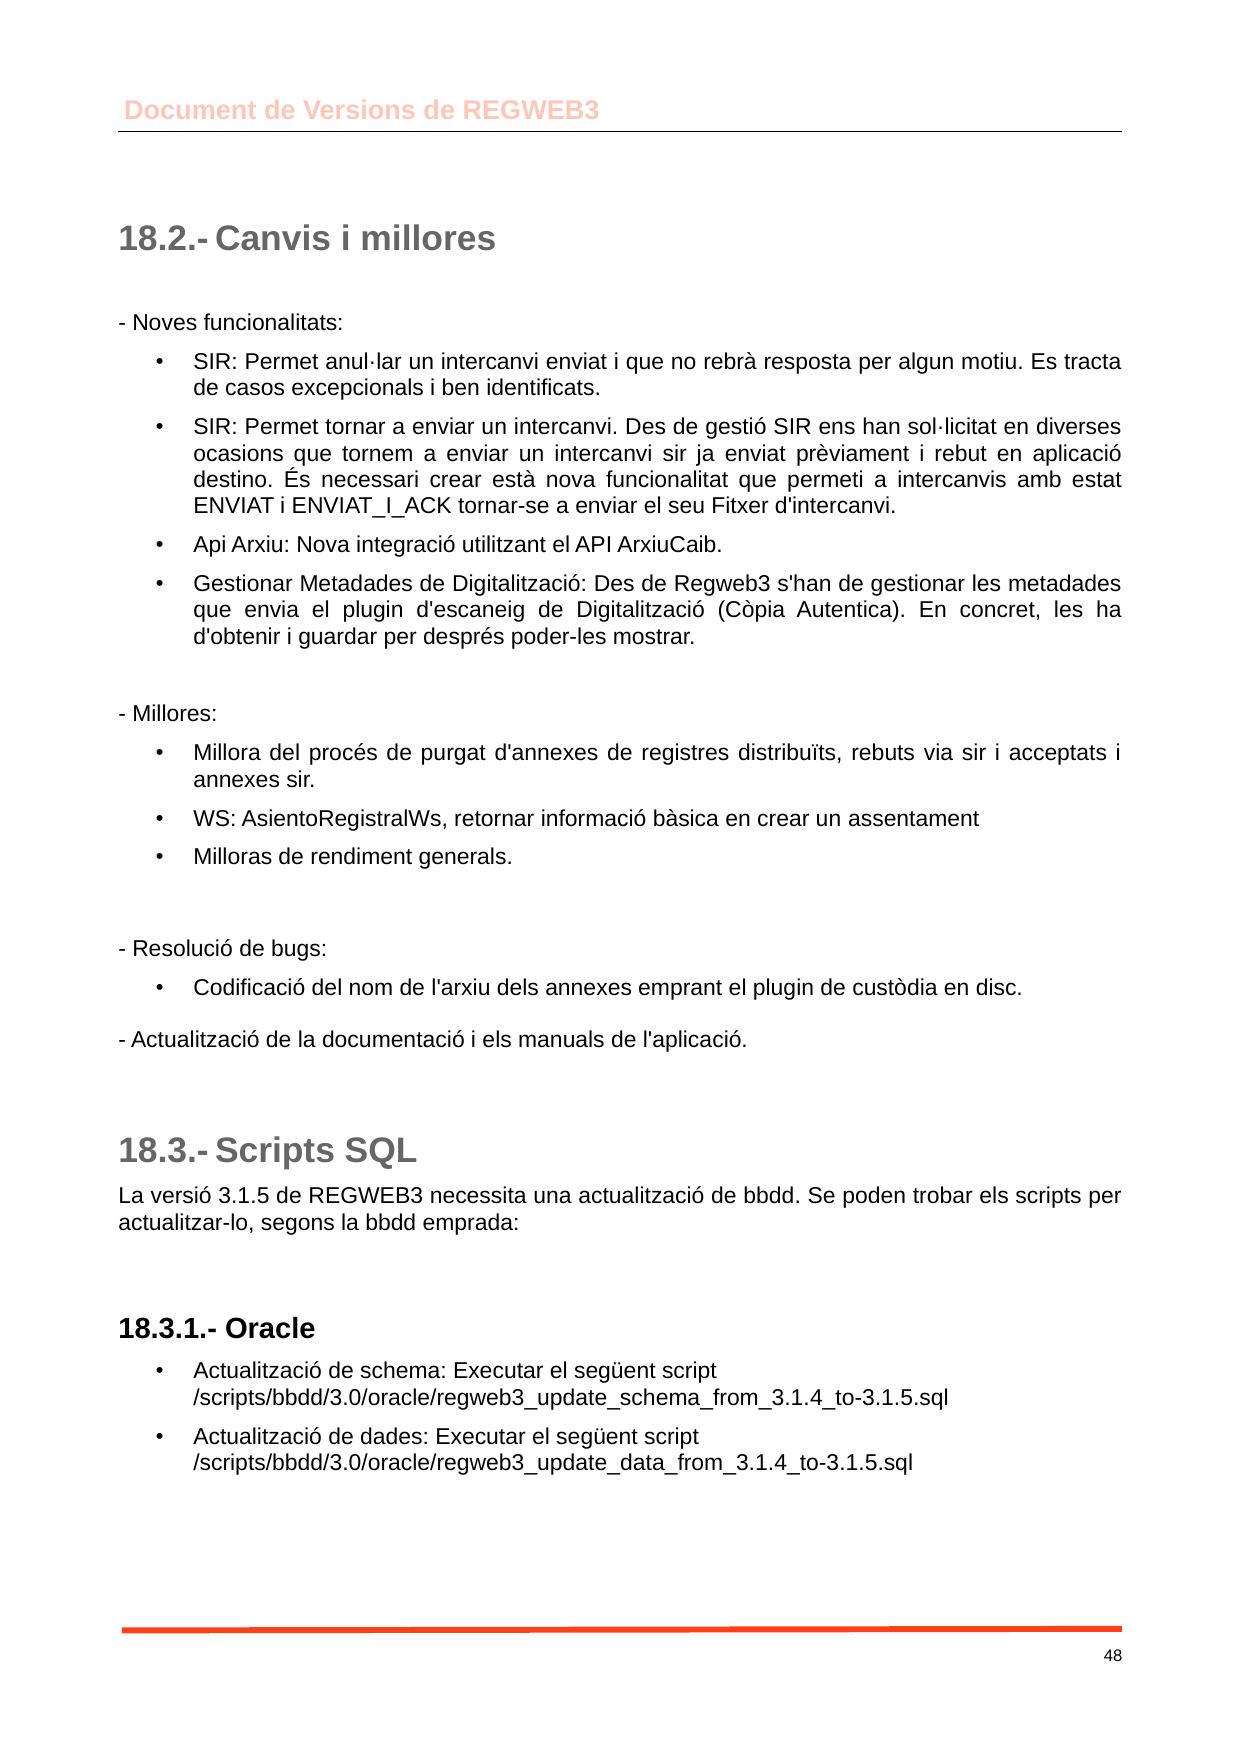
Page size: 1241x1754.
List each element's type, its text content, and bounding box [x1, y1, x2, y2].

subtitle Oracle [118, 1311, 1122, 1345]
list SIR: Permet anul·lar un intercanvi enviat i que no rebrà resposta per algun motiu. Es tracta de casos excepcionals i ben identificats. [156, 348, 1122, 401]
text La versió 3.1.5 de REGWEB3 necessita una actualització de bbdd. Se poden trobar els scripts per actualitzar-lo, segons la bbdd emprada: [118, 1182, 1122, 1235]
list Actualització de dades: Executar el següent script /scripts/bbdd/3.0/oracle/regweb3_update_data_from_3.1.4_to-3.1.5.sql [156, 1423, 1122, 1475]
text - Noves funcionalitats: [118, 309, 1122, 336]
subtitle Canvis i millores [118, 217, 1122, 258]
text - Actualització de la documentació i els manuals de l'aplicació. [118, 1026, 1122, 1053]
list Codificació del nom de l'arxiu dels annexes emprant el plugin de custòdia en disc. [156, 974, 1122, 1000]
list Actualització de schema: Executar el següent script /scripts/bbdd/3.0/oracle/regweb3_update_schema_from_3.1.4_to-3.1.5.sql [156, 1357, 1122, 1410]
text - Resolució de bugs: [118, 935, 1122, 961]
text - Millores: [118, 700, 1122, 727]
subtitle Scripts SQL [118, 1129, 1122, 1170]
list Api Arxiu: Nova integració utilitzant el API ArxiuCaib. [156, 531, 1122, 557]
list SIR: Permet tornar a enviar un intercanvi. Des de gestió SIR ens han sol·licitat en diverses ocasions que tornem a enviar un intercanvi sir ja enviat prèviament i rebut en aplicació destino. És necessari crear està nova funcionalitat que permeti a intercanvis amb estat ENVIAT i ENVIAT_I_ACK tornar-se a enviar el seu Fitxer d'intercanvi. [156, 413, 1122, 519]
list Millora del procés de purgat d'annexes de registres distribuïts, rebuts via sir i acceptats i annexes sir. [156, 739, 1122, 792]
list Milloras de rendiment generals. [156, 843, 1122, 870]
list WS: AsientoRegistralWs, retornar informació bàsica en crear un assentament [156, 804, 1122, 831]
list Gestionar Metadades de Digitalització: Des de Regweb3 s'han de gestionar les metadades que envia el plugin d'escaneig de Digitalització (Còpia Autentica). En concret, les ha d'obtenir i guardar per després poder-les mostrar. [156, 570, 1122, 649]
